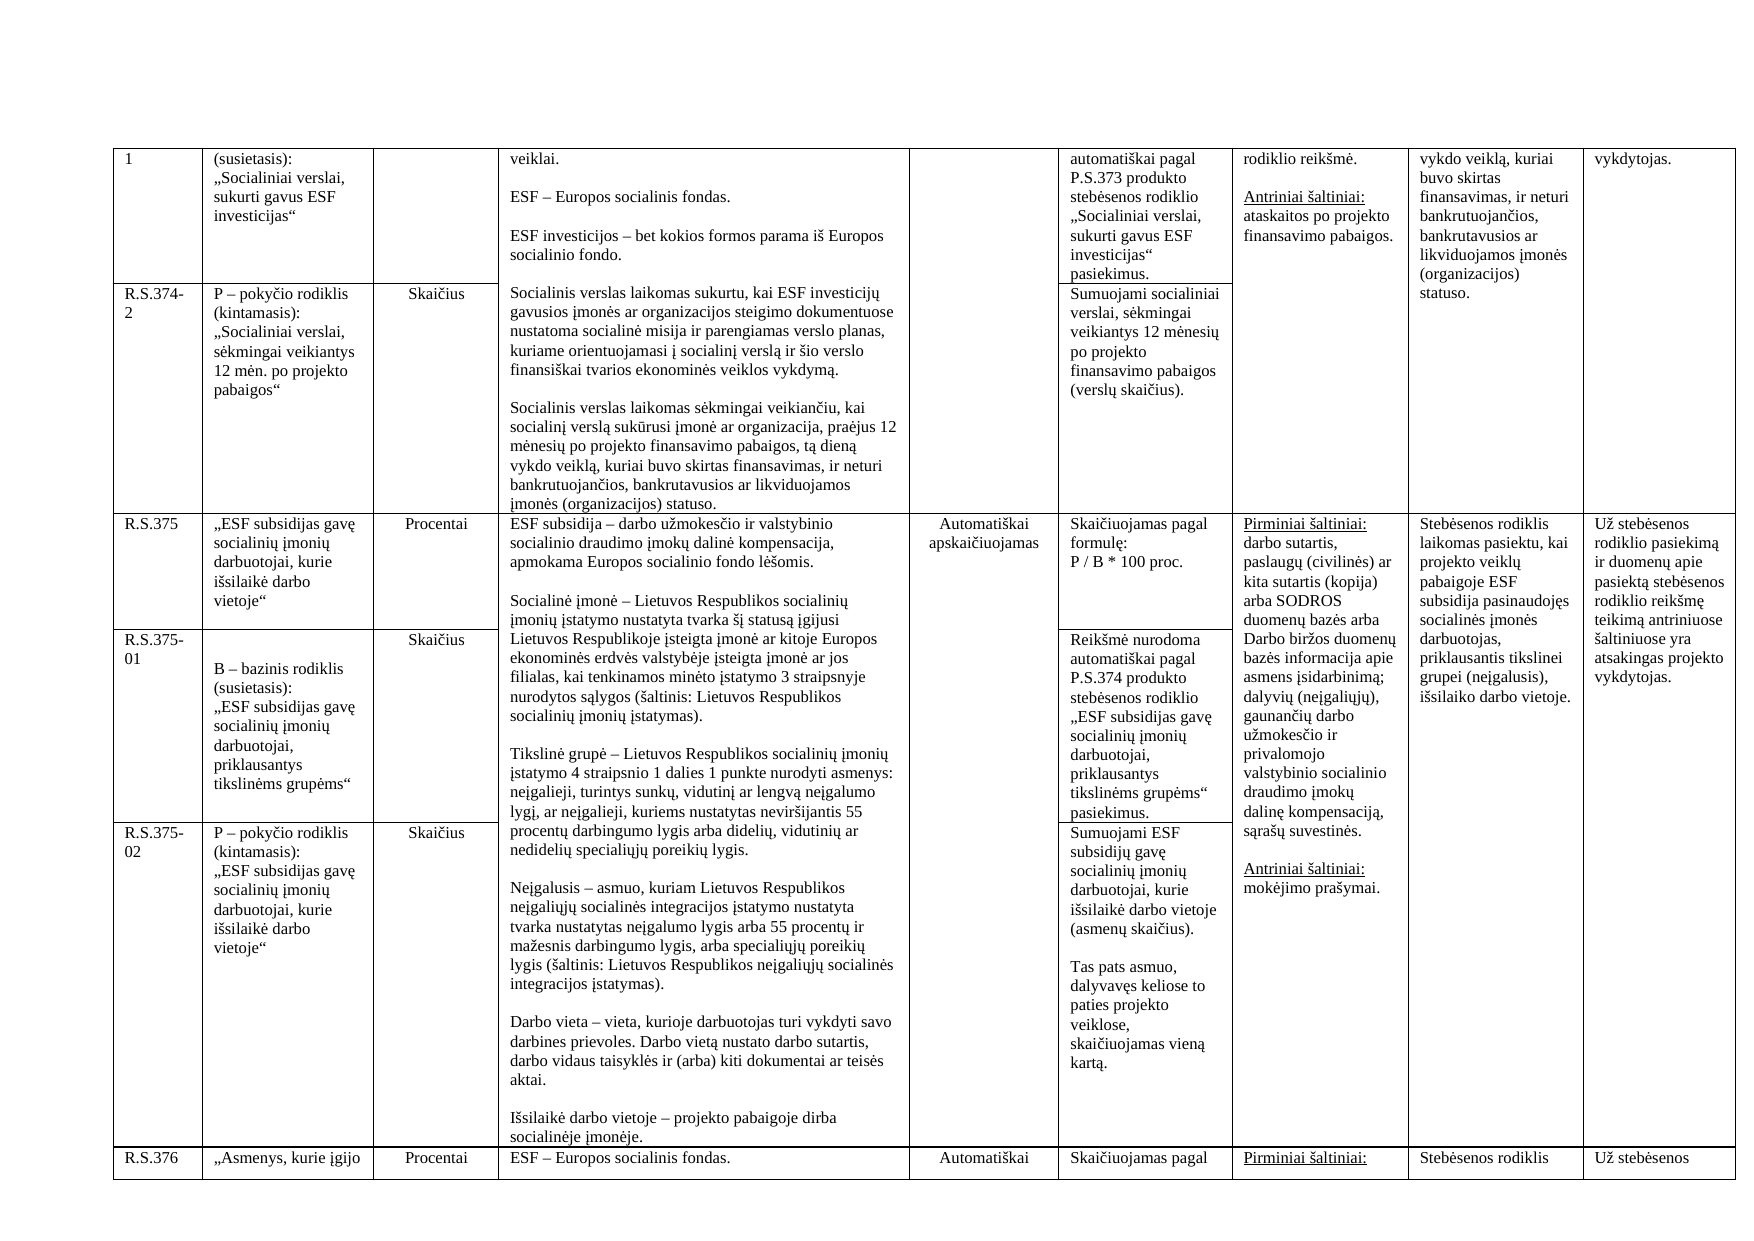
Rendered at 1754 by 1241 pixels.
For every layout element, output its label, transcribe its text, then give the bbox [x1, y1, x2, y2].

table_cell Sumuojami socialiniai verslai, sėkmingai veikiantys 12 mėnesių po projekto finansavimo pabaigos (verslų skaičius). [1059, 284, 1232, 513]
table_cell Pirminiai šaltiniai: darbo sutartis, paslaugų (civilinės) ar kita sutartis (kopija) arba SODROS duomenų bazės arba Darbo biržos duomenų bazės informacija apie asmens įsidarbinimą; dalyvių (neįgaliųjų), gaunančių darbo užmokesčio ir privalomojo valstybinio socialinio draudimo įmokų dalinę kompensaciją, sąrašų suvestinės. Antriniai šaltiniai: mokėjimo prašymai. [1233, 514, 1408, 1146]
table_cell B – bazinis rodiklis (susietasis): „ESF subsidijas gavę socialinių įmonių darbuotojai, priklausantys tikslinėms grupėms“ [203, 630, 373, 822]
table_cell „ESF subsidijas gavę socialinių įmonių darbuotojai, kurie išsilaikė darbo vietoje“ [203, 514, 373, 629]
table_cell veiklai. ESF – Europos socialinis fondas. ESF investicijos – bet kokios formos parama iš Europos socialinio fondo. Socialinis verslas laikomas sukurtu, kai ESF investicijų gavusios įmonės ar organizacijos steigimo dokumentuose nustatoma socialinė misija ir parengiamas verslo planas, kuriame orientuojamasi į socialinį verslą ir šio verslo finansiškai tvarios ekonominės veiklos vykdymą. Socialinis verslas laikomas sėkmingai veikiančiu, kai socialinį verslą sukūrusi įmonė ar organizacija, praėjus 12 mėnesių po projekto finansavimo pabaigos, tą dieną vykdo veiklą, kuriai buvo skirtas finansavimas, ir neturi bankrutuojančios, bankrutavusios ar likviduojamos įmonės (organizacijos) statuso. [499, 149, 909, 513]
table_cell Procentai [374, 1148, 498, 1179]
table_cell Pirminiai šaltiniai: [1233, 1148, 1408, 1179]
table_cell P – pokyčio rodiklis (kintamasis): „Socialiniai verslai, sėkmingai veikiantys 12 mėn. po projekto pabaigos“ [203, 284, 373, 513]
table_cell [374, 149, 498, 283]
table_cell ESF – Europos socialinis fondas. [499, 1148, 909, 1179]
table_cell Skaičiuojamas pagal formulę: P / B * 100 proc. [1059, 514, 1232, 629]
table_cell R.S.375 [114, 514, 202, 629]
table_cell Už stebėsenos rodiklio pasiekimą ir duomenų apie pasiektą stebėsenos rodiklio reikšmę teikimą antriniuose šaltiniuose yra atsakingas projekto vykdytojas. [1584, 514, 1735, 1146]
table_cell Reikšmė nurodoma automatiškai pagal P.S.374 produkto stebėsenos rodiklio „ESF subsidijas gavę socialinių įmonių darbuotojai, priklausantys tikslinėms grupėms“ pasiekimus. [1059, 630, 1232, 822]
table_cell Sumuojami ESF subsidijų gavę socialinių įmonių darbuotojai, kurie išsilaikė darbo vietoje (asmenų skaičius). Tas pats asmuo, dalyvavęs keliose to paties projekto veiklose, skaičiuojamas vieną kartą. [1059, 823, 1232, 1146]
table_cell (susietasis): „Socialiniai verslai, sukurti gavus ESF investicijas“ [203, 149, 373, 283]
table_cell Stebėsenos rodiklis [1409, 1148, 1583, 1179]
table_cell vykdo veiklą, kuriai buvo skirtas finansavimas, ir neturi bankrutuojančios, bankrutavusios ar likviduojamos įmonės (organizacijos) statuso. [1409, 149, 1583, 513]
table_cell R.S.376 [114, 1148, 202, 1179]
table_cell R.S.375-02 [114, 823, 202, 1146]
table_cell Stebėsenos rodiklis laikomas pasiektu, kai projekto veiklų pabaigoje ESF subsidija pasinaudojęs socialinės įmonės darbuotojas, priklausantis tikslinei grupei (neįgalusis), išsilaiko darbo vietoje. [1409, 514, 1583, 1146]
table_cell 1 [114, 149, 202, 283]
table_cell Automatiškai apskaičiuojamas [910, 514, 1058, 1146]
table_cell [910, 149, 1058, 513]
table_cell Skaičius [374, 630, 498, 822]
table_cell automatiškai pagal P.S.373 produkto stebėsenos rodiklio „Socialiniai verslai, sukurti gavus ESF investicijas“ pasiekimus. [1059, 149, 1232, 283]
table_cell Skaičiuojamas pagal [1059, 1148, 1232, 1179]
table_cell ESF subsidija – darbo užmokesčio ir valstybinio socialinio draudimo įmokų dalinė kompensacija, apmokama Europos socialinio fondo lėšomis. Socialinė įmonė – Lietuvos Respublikos socialinių įmonių įstatymo nustatyta tvarka šį statusą įgijusi Lietuvos Respublikoje įsteigta įmonė ar kitoje Europos ekonominės erdvės valstybėje įsteigta įmonė ar jos filialas, kai tenkinamos minėto įstatymo 3 straipsnyje nurodytos sąlygos (šaltinis: Lietuvos Respublikos socialinių įmonių įstatymas). Tikslinė grupė – Lietuvos Respublikos socialinių įmonių įstatymo 4 straipsnio 1 dalies 1 punkte nurodyti asmenys: neįgalieji, turintys sunkų, vidutinį ar lengvą neįgalumo lygį, ar neįgalieji, kuriems nustatytas neviršijantis 55 procentų darbingumo lygis arba didelių, vidutinių ar nedidelių specialiųjų poreikių lygis. Neįgalusis – asmuo, kuriam Lietuvos Respublikos neįgaliųjų socialinės integracijos įstatymo nustatyta tvarka nustatytas neįgalumo lygis arba 55 procentų ir mažesnis darbingumo lygis, arba specialiųjų poreikių lygis (šaltinis: Lietuvos Respublikos neįgaliųjų socialinės integracijos įstatymas). Darbo vieta – vieta, kurioje darbuotojas turi vykdyti savo darbines prievoles. Darbo vietą nustato darbo sutartis, darbo vidaus taisyklės ir (arba) kiti dokumentai ar teisės aktai. Išsilaikė darbo vietoje – projekto pabaigoje dirba socialinėje įmonėje. [499, 514, 909, 1146]
table_cell Skaičius [374, 284, 498, 513]
table_cell Automatiškai [910, 1148, 1058, 1179]
table_cell Procentai [374, 514, 498, 629]
table_cell „Asmenys, kurie įgijo [203, 1148, 373, 1179]
table_cell rodiklio reikšmė. Antriniai šaltiniai: ataskaitos po projekto finansavimo pabaigos. [1233, 149, 1408, 513]
table_cell R.S.375-01 [114, 630, 202, 822]
table_cell vykdytojas. [1584, 149, 1735, 513]
table_cell Už stebėsenos [1584, 1148, 1735, 1179]
table_cell R.S.374-2 [114, 284, 202, 513]
table_cell Skaičius [374, 823, 498, 1146]
table_cell P – pokyčio rodiklis (kintamasis): „ESF subsidijas gavę socialinių įmonių darbuotojai, kurie išsilaikė darbo vietoje“ [203, 823, 373, 1146]
